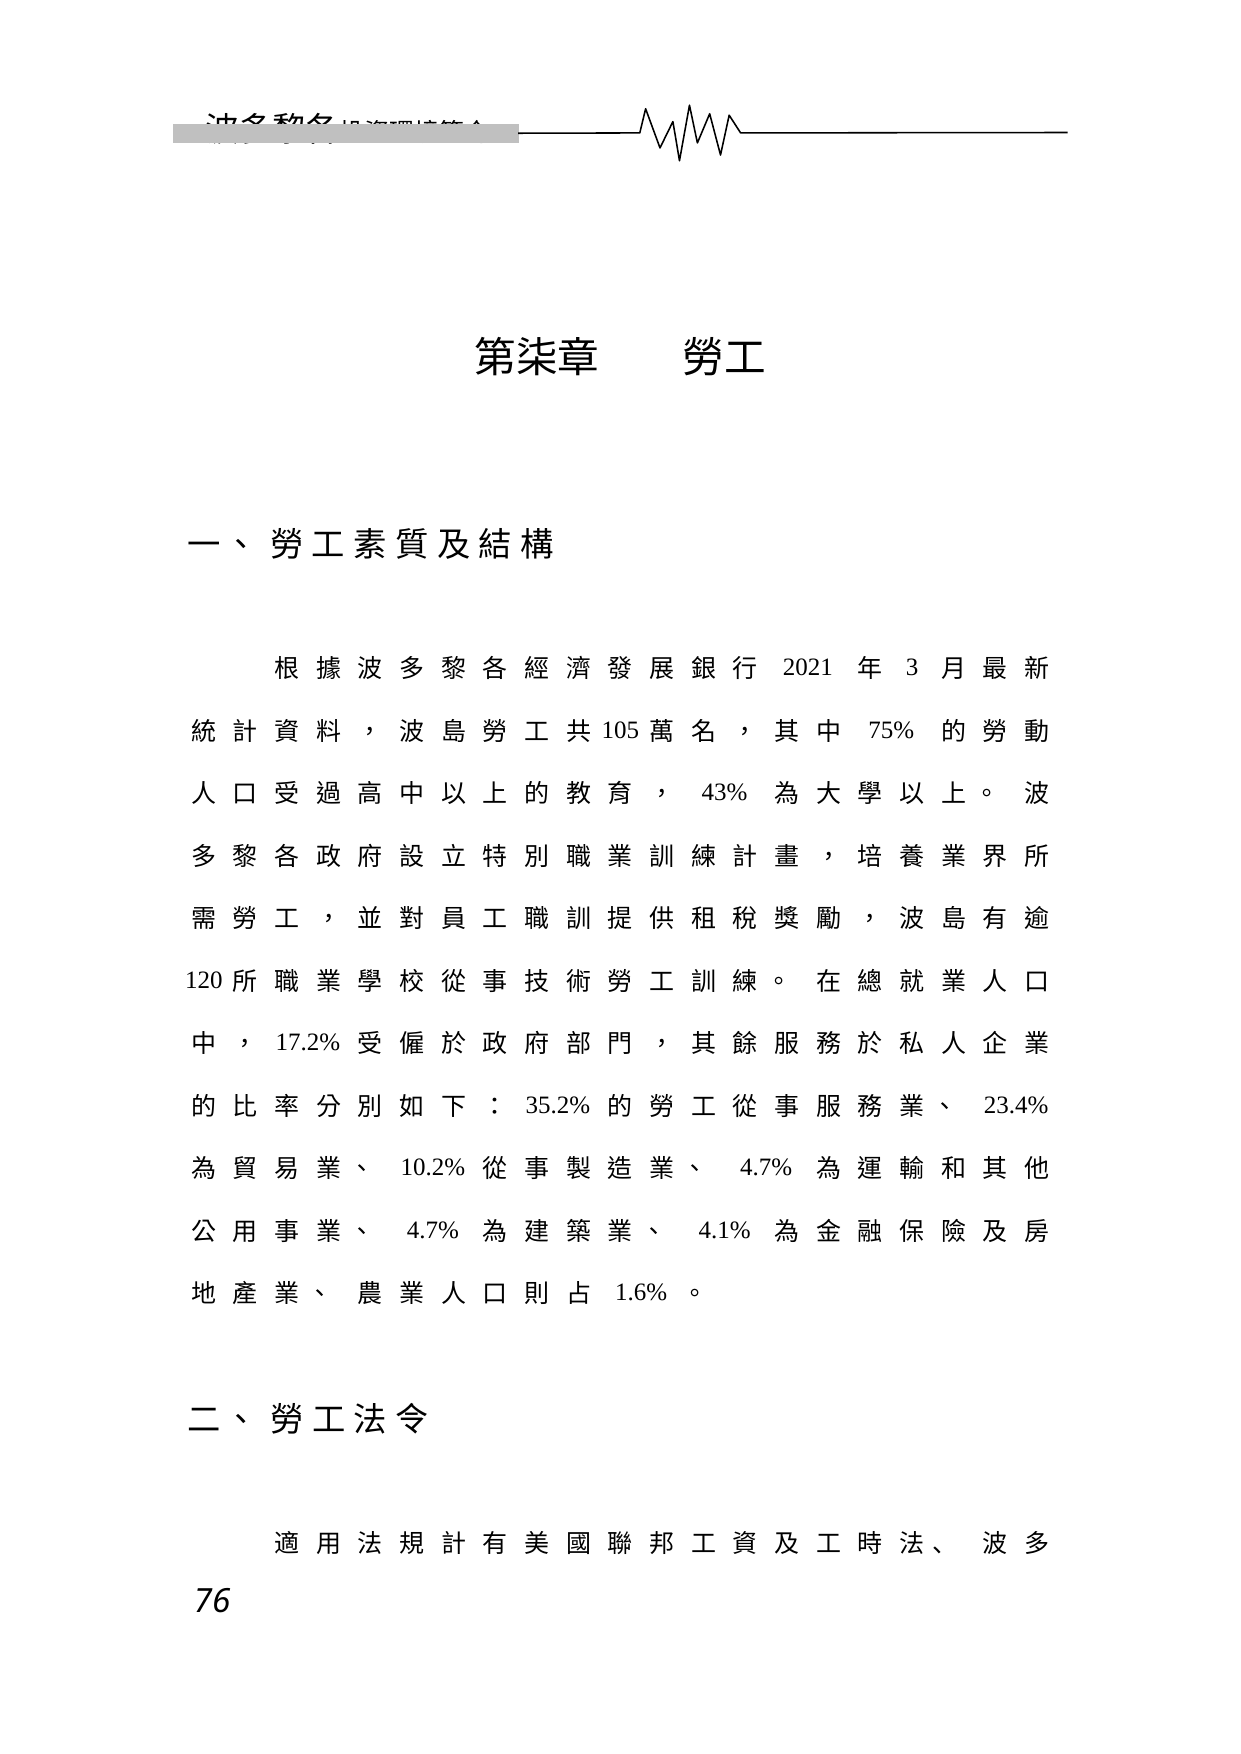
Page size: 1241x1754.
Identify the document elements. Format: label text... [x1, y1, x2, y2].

text 第柒章 勞工 [183, 313, 1058, 375]
text 二、勞工法令 [183, 1375, 1058, 1438]
text 一、勞工素質及結構 [183, 500, 1058, 563]
text 適用法規計有美國聯邦工資及工時法、波多 [183, 1500, 1058, 1563]
text 根據波多黎各經濟發展銀行2021年3月最新統計資料，波島勞工共105萬名，其中75%的勞動人口受過高中以上的教育，43%為大學以上。波多黎各政府設立特別職業訓練計畫，培養業界所需勞工，並對員工職訓提供租稅獎勵，波島有逾120所職業學校從事技術勞工訓練。在總就業人口中，17.2%受僱於政府部門，其餘服務於私人企業的比率分別如下：35.2%的勞工從事服務業、23.4%為貿易業、10.2%從事製造業、4.7%為運輸和其他公用事業、4.7%為建築業、4.1%為金融保險及房地產業、農業人口則占1.6%。 [183, 625, 1058, 1313]
